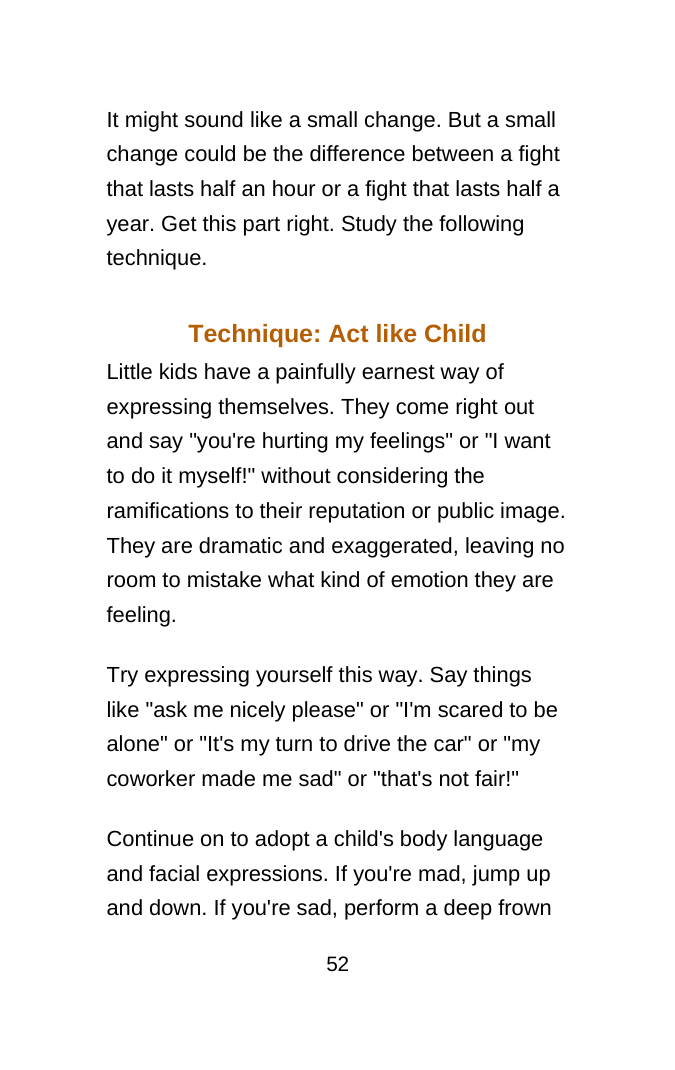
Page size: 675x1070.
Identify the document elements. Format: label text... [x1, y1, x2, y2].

text It might sound like a small change. But a small change could be the difference between a fight that lasts half an hour or a fight that lasts half a year. Get this part right. Study the following technique. [106, 106, 568, 270]
text Continue on to adopt a child's body language and facial expressions. If you're mad, jump up and down. If you're sad, perform a deep frown [106, 826, 568, 920]
subtitle Technique: Act like Child [106, 319, 568, 348]
text Try expressing yourself this way. Say things like "ask me nicely please" or "I'm scared to be alone" or "It's my turn to drive the car" or "my coworker made me sad" or "that's not fair!" [106, 662, 568, 791]
text Little kids have a painfully earnest way of expressing themselves. They come right out and say "you're hurting my feelings" or "I want to do it myself!" without considering the ramifications to their reputation or public image. They are dramatic and exaggerated, leaving no room to mistake what kind of emotion they are feeling. [106, 359, 568, 627]
